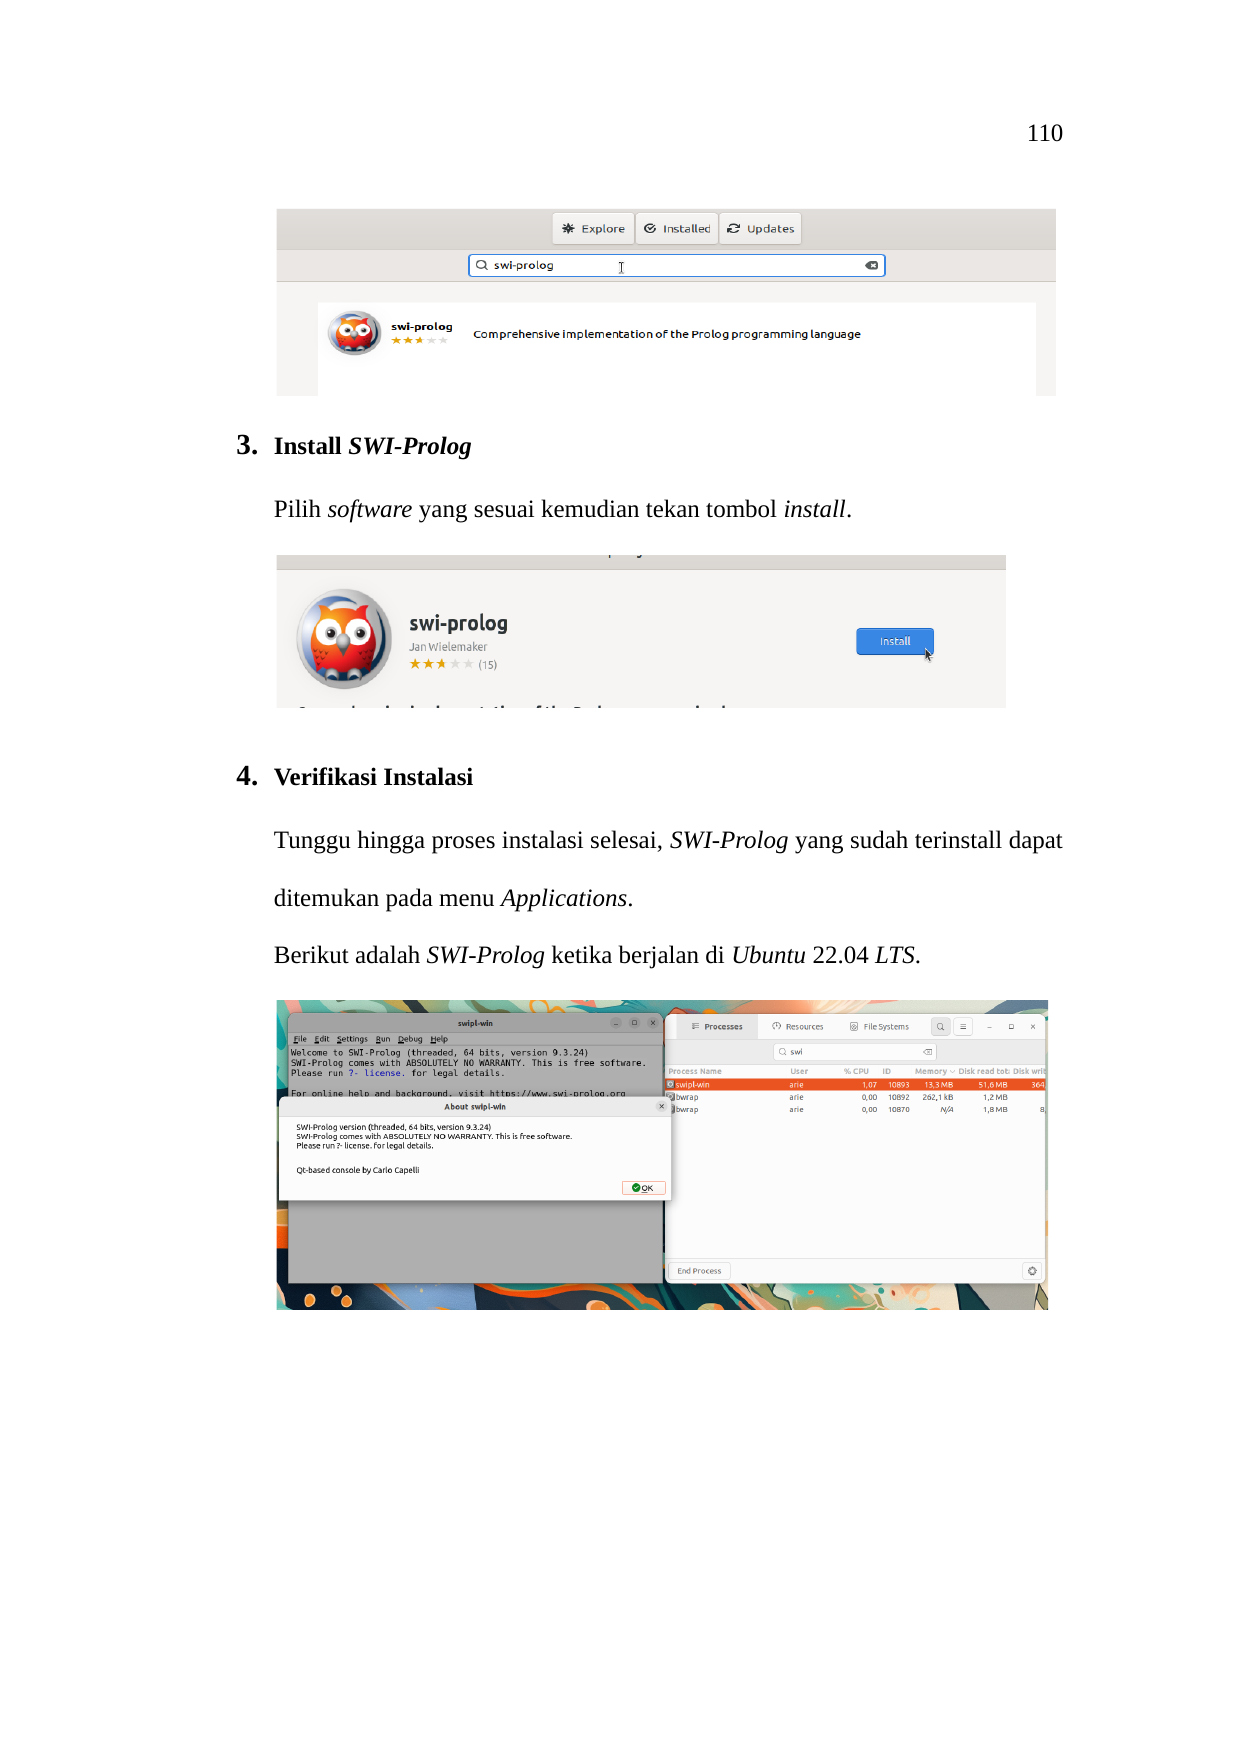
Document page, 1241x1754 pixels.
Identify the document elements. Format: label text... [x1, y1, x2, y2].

list Tunggu hingga proses instalasi selesai, SWI-Prolog yang sudah terinstall dapat ditemukan pada menu Applications. [236, 825, 1063, 911]
list Verifikasi Instalasi [236, 758, 1063, 792]
picture [276, 1000, 1049, 1310]
picture [276, 555, 1006, 568]
list Install SWI-Prolog [236, 427, 1063, 461]
list Berikut adalah SWI-Prolog ketika berjalan di Ubuntu 22.04 LTS. [236, 940, 1063, 969]
list Pilih software yang sesuai kemudian tekan tombol install. [236, 494, 1063, 523]
